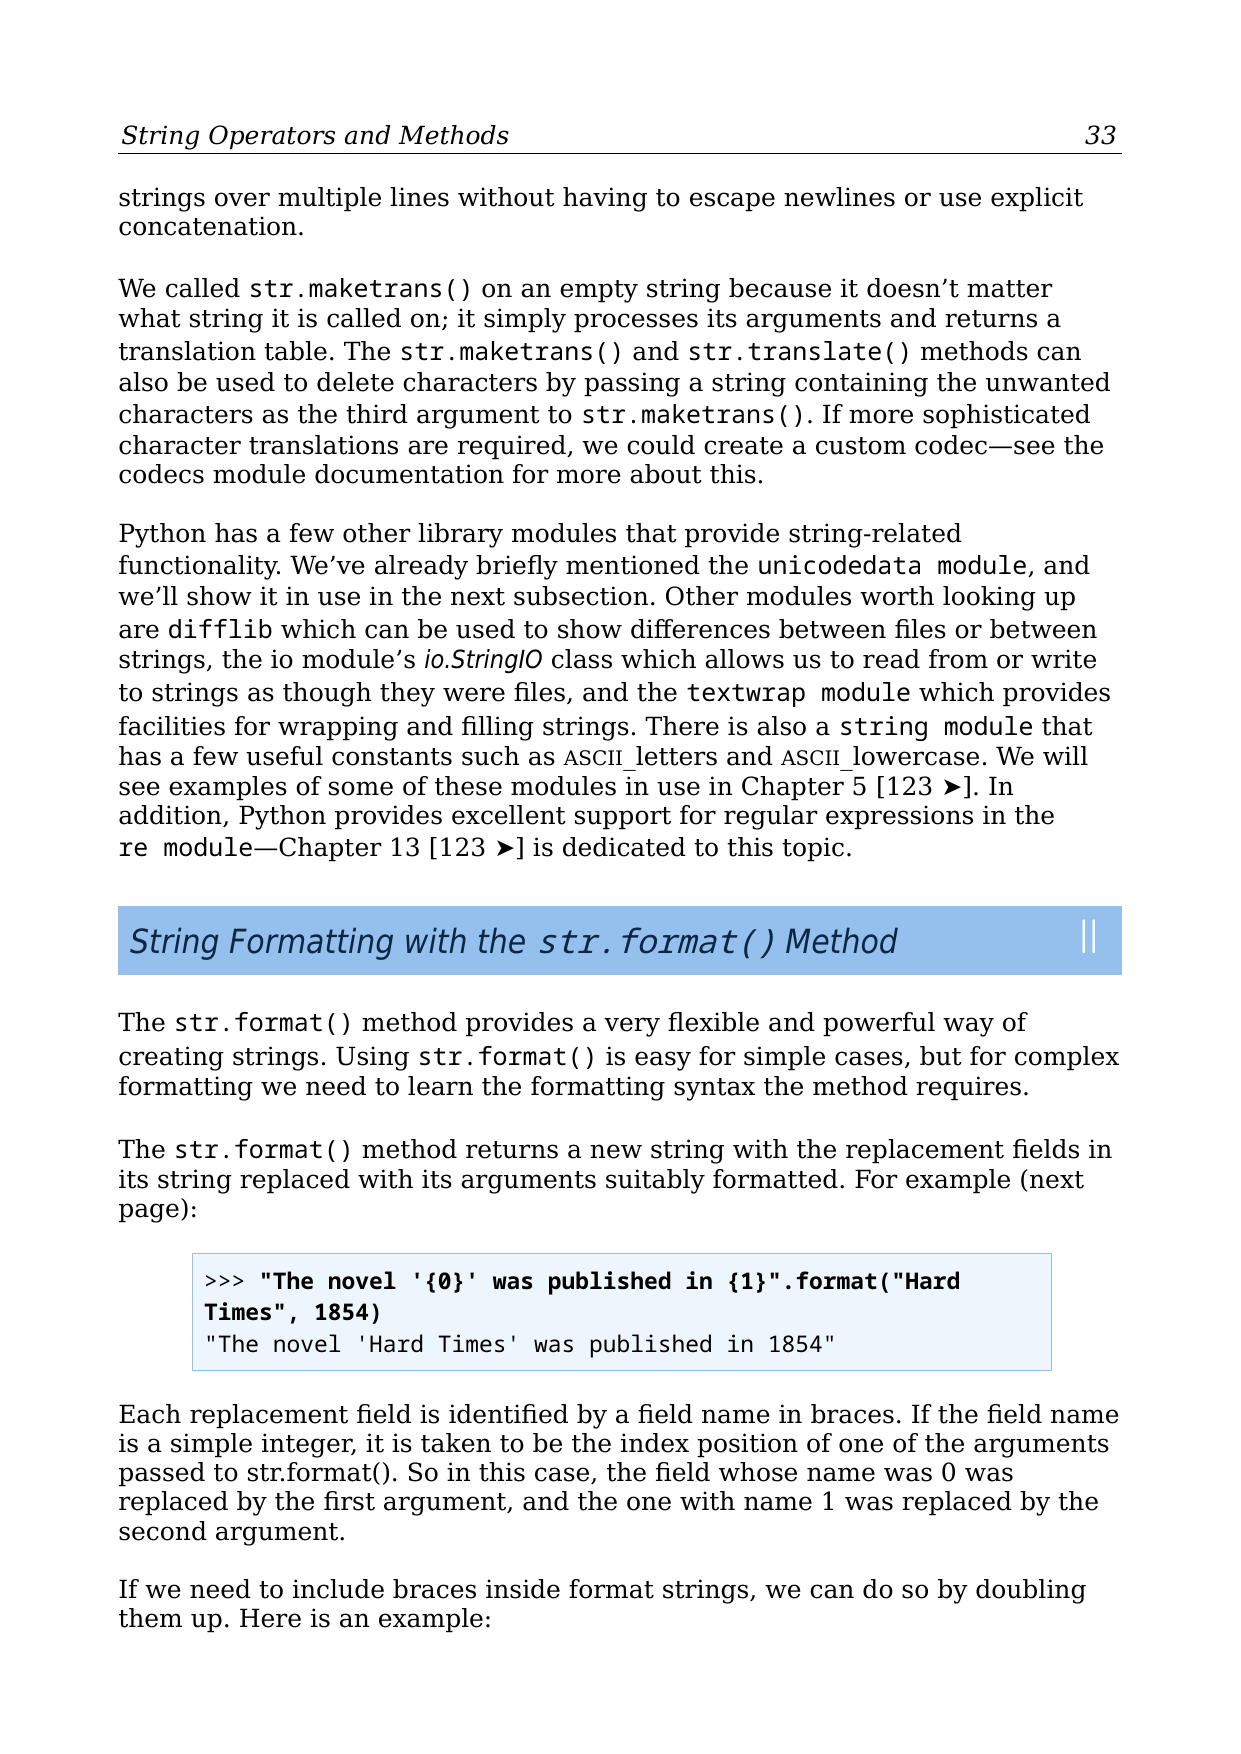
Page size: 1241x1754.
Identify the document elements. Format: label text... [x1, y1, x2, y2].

text strings over multiple lines without having to escape newlines or use explicit concatenation. [118, 183, 1122, 241]
text || [1063, 915, 1098, 954]
subtitle String Formatting with the str.format() Method [118, 906, 1122, 975]
text The str.format() method provides a very flexible and powerful way of creating strings. Using str.format() is easy for simple cases, but for complex formatting we need to learn the formatting syntax the method requires. [118, 1004, 1122, 1102]
text We called str.maketrans() on an empty string because it doesn’t matter what string it is called on; it simply processes its arguments and returns a translation table. The str.maketrans() and str.translate() methods can also be used to delete characters by passing a string containing the unwanted characters as the third argument to str.maketrans(). If more sophisticated character translations are required, we could create a custom codec—see the codecs module documentation for more about this. [118, 271, 1122, 489]
text Each replacement field is identified by a field name in braces. If the field name is a simple integer, it is taken to be the index position of one of the arguments passed to str.format(). So in this case, the field whose name was 0 was replaced by the first argument, and the one with name 1 was replaced by the second argument. [118, 1400, 1122, 1546]
text If we need to include braces inside format strings, we can do so by doubling them up. Here is an example: [118, 1575, 1122, 1634]
text The str.format() method returns a new string with the replacement fields in its string replaced with its arguments suitably formatted. For example (next page): [118, 1131, 1122, 1224]
text Python has a few other library modules that provide string-related functionality. We’ve already briefly mentioned the unicodedata module, and we’ll show it in use in the next subsection. Other modules worth looking up are difflib which can be used to show differences between files or between strings, the io module’s io.StringIO class which allows us to read from or write to strings as though they were files, and the textwrap module which provides facilities for wrapping and filling strings. There is also a string module that has a few useful constants such as ascii_letters and ascii_lowercase. We will see examples of some of these modules in use in Chapter 5 [123 ➤]. In addition, Python provides excellent support for regular expressions in the re module—Chapter 13 [123 ➤] is dedicated to this topic. [118, 519, 1122, 864]
text >>> "The novel '{0}' was published in {1}".format("Hard Times", 1854) [193, 1254, 1051, 1316]
text "The novel 'Hard Times' was published in 1854" [193, 1316, 1051, 1370]
